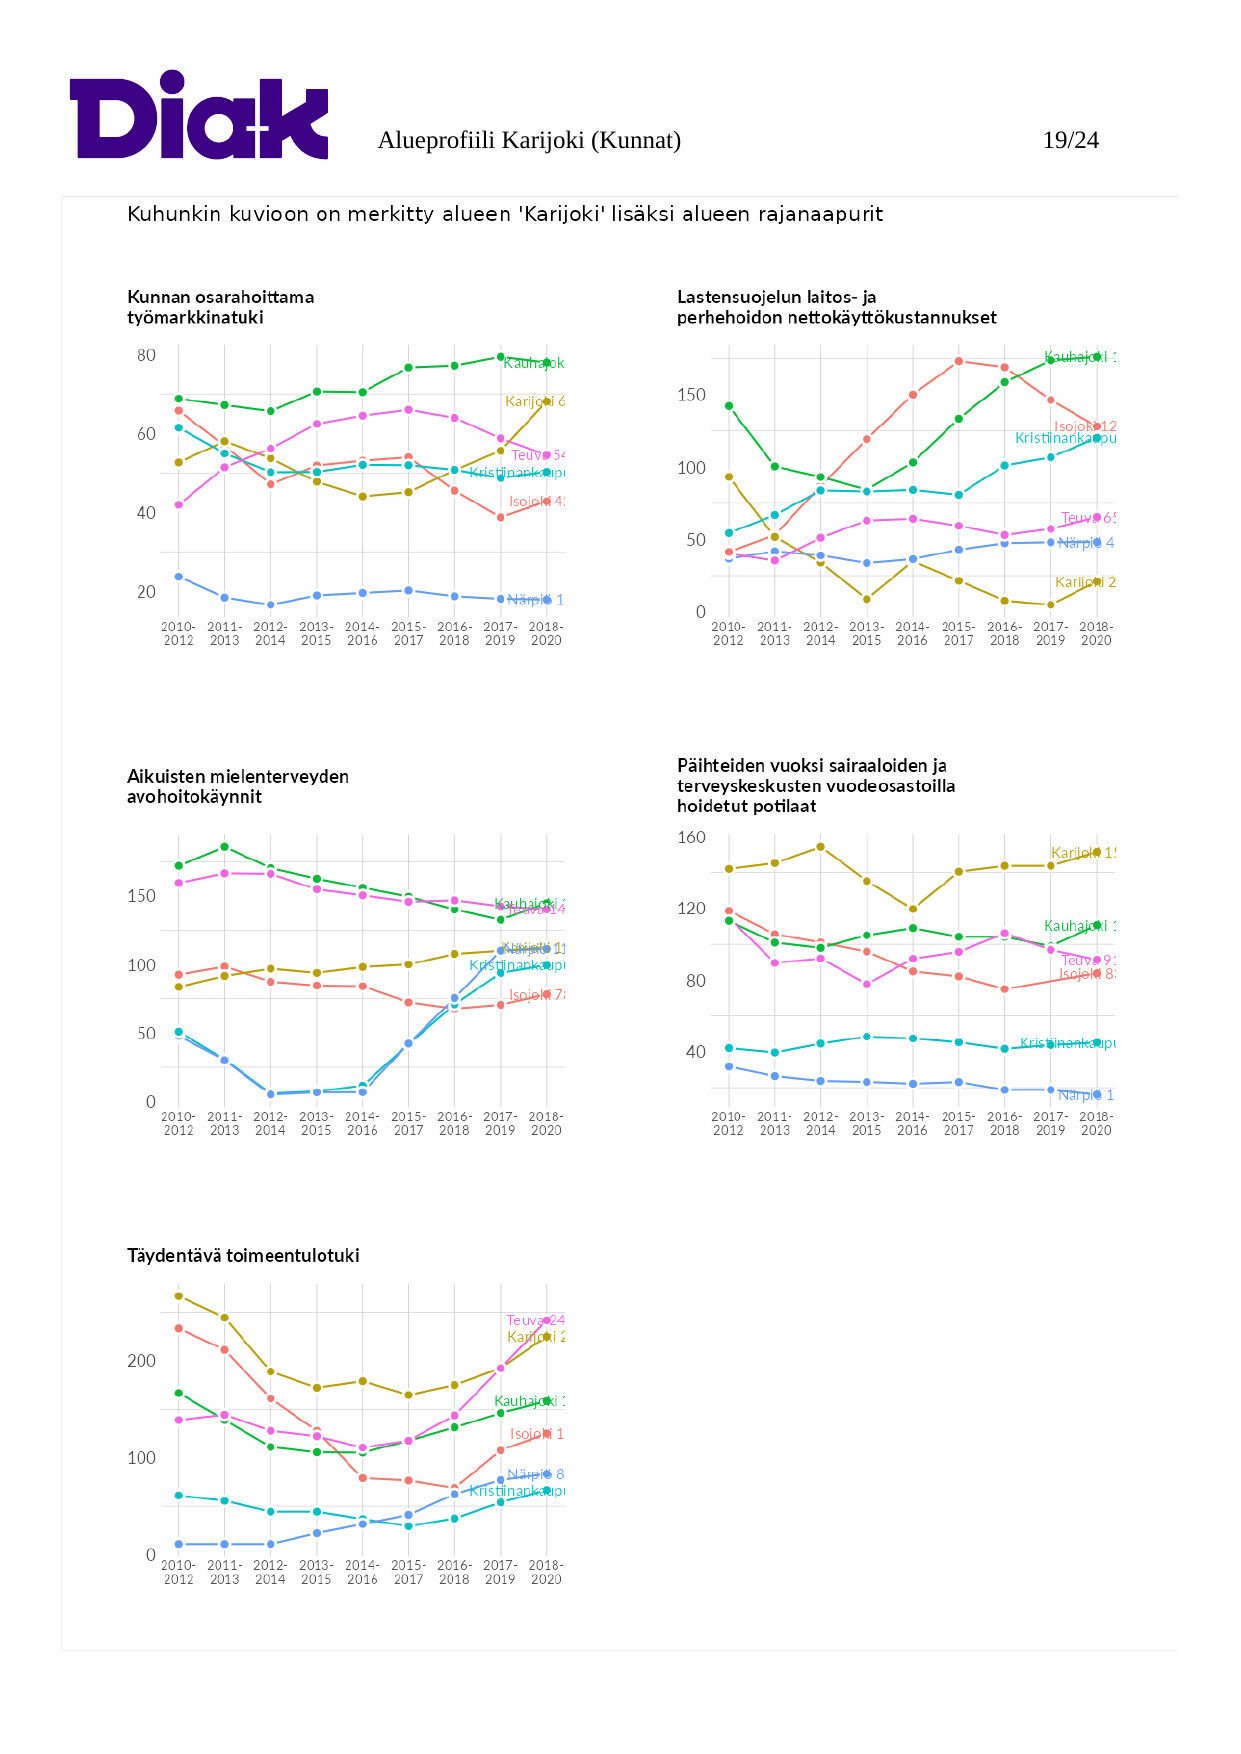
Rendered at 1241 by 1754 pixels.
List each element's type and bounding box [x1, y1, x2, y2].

picture [61, 196, 1179, 1651]
